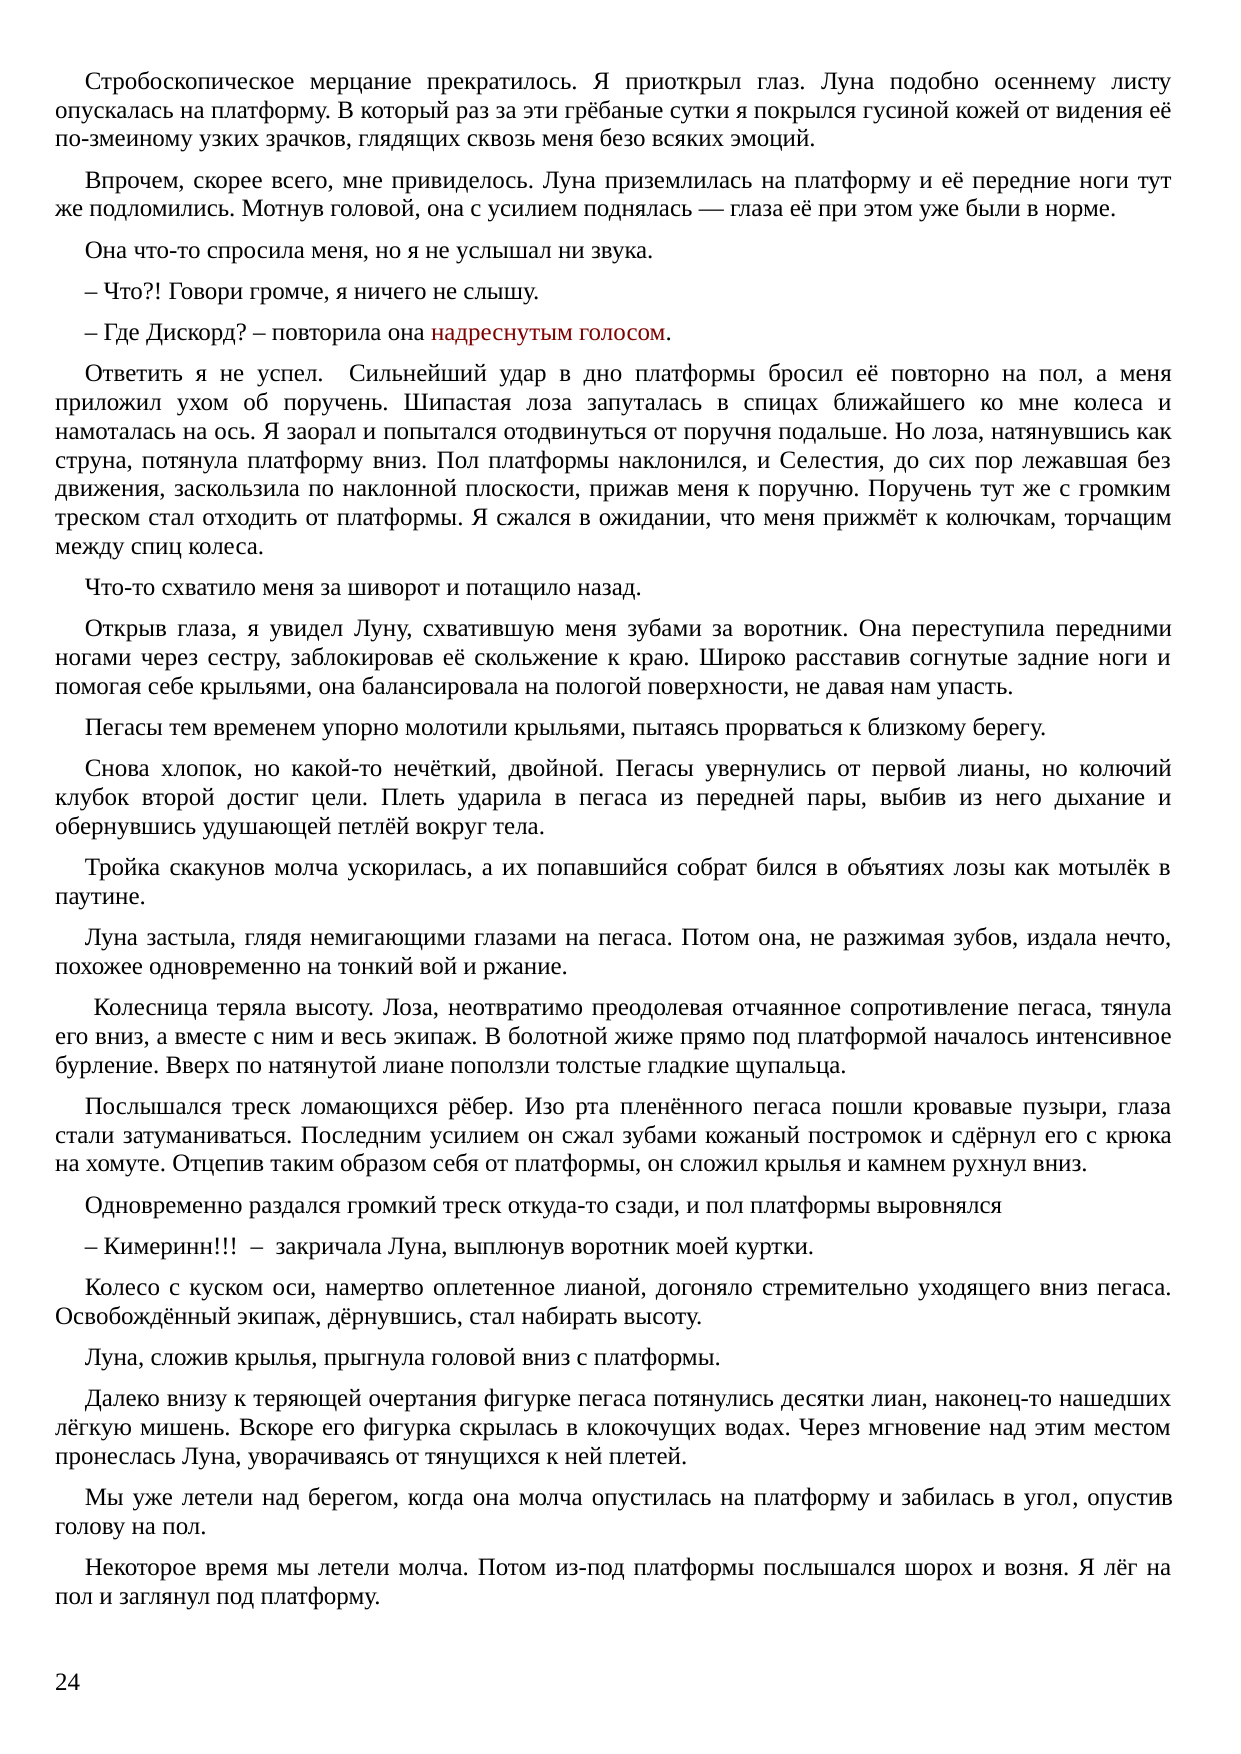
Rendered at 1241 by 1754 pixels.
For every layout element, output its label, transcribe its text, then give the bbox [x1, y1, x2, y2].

text Пегасы тем временем упорно молотили крыльями, пытаясь прорваться к близкому берегу. [55, 712, 1173, 741]
text Снова хлопок, но какой-то нечёткий, двойной. Пегасы увернулись от первой лианы, но колючий клубок второй достиг цели. Плеть ударила в пегаса из передней пары, выбив из него дыхание и обернувшись удушающей петлёй вокруг тела. [55, 753, 1173, 840]
text Что-то схватило меня за шиворот и потащило назад. [55, 572, 1173, 601]
text Ответить я не успел. Сильнейший удар в дно платформы бросил её повторно на пол, а меня приложил ухом об поручень. Шипастая лоза запуталась в спицах ближайшего ко мне колеса и намоталась на ось. Я заорал и попытался отодвинуться от поручня подальше. Но лоза, натянувшись как струна, потянула платформу вниз. Пол платформы наклонился, и Селестия, до сих пор лежавшая без движения, заскользила по наклонной плоскости, прижав меня к поручню. Поручень тут же с громким треском стал отходить от платформы. Я сжался в ожидании, что меня прижмёт к колючкам, торчащим между спиц колеса. [55, 358, 1173, 560]
text Открыв глаза, я увидел Луну, схватившую меня зубами за воротник. Она переступила передними ногами через сестру, заблокировав её скольжение к краю. Широко расставив согнутые задние ноги и помогая себе крыльями, она балансировала на пологой поверхности, не давая нам упасть. [55, 613, 1173, 700]
text – Что?! Говори громче, я ничего не слышу. [55, 276, 1173, 305]
text Мы уже летели над берегом, когда она молча опустилась на платформу и забилась в угол, опустив голову на пол. [55, 1482, 1173, 1540]
text – Кимеринн!!! – закричала Луна, выплюнув воротник моей куртки. [55, 1231, 1173, 1260]
text Тройка скакунов молча ускорилась, а их попавшийся собрат бился в объятиях лозы как мотылёк в паутине. [55, 852, 1173, 910]
text Луна, сложив крылья, прыгнула головой вниз с платформы. [55, 1342, 1173, 1371]
text – Где Дискорд? – повторила она надреснутым голосом. [55, 317, 1173, 346]
text Послышался треск ломающихся рёбер. Изо рта пленённого пегаса пошли кровавые пузыри, глаза стали затуманиваться. Последним усилием он сжал зубами кожаный постромок и сдёрнул его с крюка на хомуте. Отцепив таким образом себя от платформы, он сложил крылья и камнем рухнул вниз. [55, 1091, 1173, 1177]
text Некоторое время мы летели молча. Потом из-под платформы послышался шорох и возня. Я лёг на пол и заглянул под платформу. [55, 1552, 1173, 1610]
text Далеко внизу к теряющей очертания фигурке пегаса потянулись десятки лиан, наконец-то нашедших лёгкую мишень. Вскоре его фигурка скрылась в клокочущих водах. Через мгновение над этим местом пронеслась Луна, уворачиваясь от тянущихся к ней плетей. [55, 1383, 1173, 1470]
text Луна застыла, глядя немигающими глазами на пегаса. Потом она, не разжимая зубов, издала нечто, похожее одновременно на тонкий вой и ржание. [55, 922, 1173, 980]
text Колесница теряла высоту. Лоза, неотвратимо преодолевая отчаянное сопротивление пегаса, тянула его вниз, а вместе с ним и весь экипаж. В болотной жиже прямо под платформой началось интенсивное бурление. Вверх по натянутой лиане поползли толстые гладкие щупальца. [55, 992, 1173, 1078]
text Стробоскопическое мерцание прекратилось. Я приоткрыл глаз. Луна подобно осеннему листу опускалась на платформу. В который раз за эти грёбаные сутки я покрылся гусиной кожей от видения её по-змеиному узких зрачков, глядящих сквозь меня безо всяких эмоций. [55, 66, 1173, 152]
text Она что-то спросила меня, но я не услышал ни звука. [55, 235, 1173, 263]
text Колесо с куском оси, намертво оплетенное лианой, догоняло стремительно уходящего вниз пегаса. Освобождённый экипаж, дёрнувшись, стал набирать высоту. [55, 1272, 1173, 1330]
text Одновременно раздался громкий треск откуда-то сзади, и пол платформы выровнялся [55, 1190, 1173, 1218]
text Впрочем, скорее всего, мне привиделось. Луна приземлилась на платформу и её передние ноги тут же подломились. Мотнув головой, она с усилием поднялась — глаза её при этом уже были в норме. [55, 165, 1173, 222]
